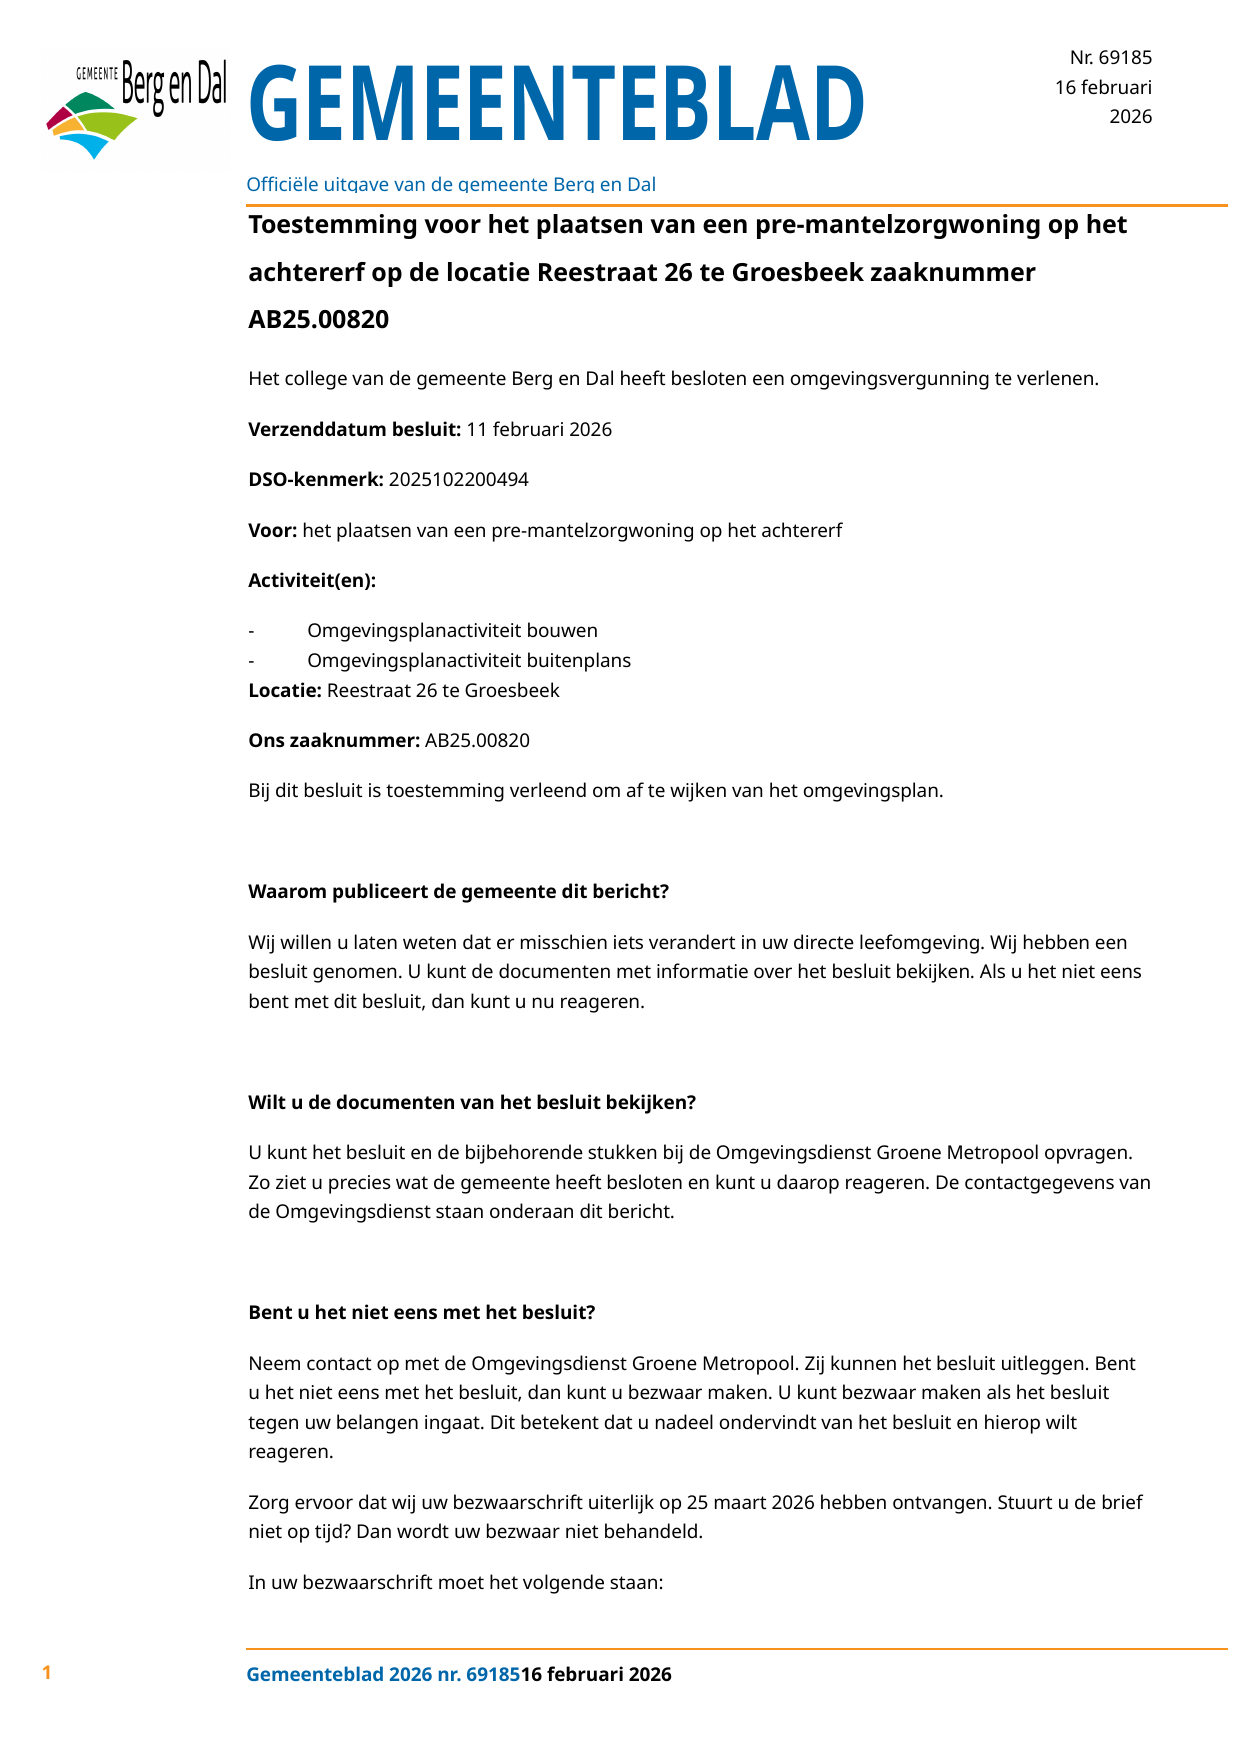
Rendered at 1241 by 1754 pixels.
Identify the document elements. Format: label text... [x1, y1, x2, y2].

text DSO-kenmerk: 2025102200494 [248, 466, 1152, 492]
text Bij dit besluit is toestemming verleend om af te wijken van het omgevingsplan. [248, 778, 1152, 803]
text U kunt het besluit en de bijbehorende stukken bij de Omgevingsdienst Groene Metropool opvragen. Zo ziet u precies wat de gemeente heeft besloten en kunt u daarop reageren. De contactgegevens van de Omgevingsdienst staan onderaan dit bericht. [248, 1139, 1152, 1224]
text Verzenddatum besluit: 11 februari 2026 [248, 416, 1152, 442]
text Het college van de gemeente Berg en Dal heeft besloten een omgevingsvergunning te verlenen. [248, 366, 1152, 391]
text In uw bezwaarschrift moet het volgende staan: [248, 1569, 1152, 1594]
text Wij willen u laten weten dat er misschien iets verandert in uw directe leefomgeving. Wij hebben een besluit genomen. U kunt de documenten met informatie over het besluit bekijken. Als u het niet eens bent met dit besluit, dan kunt u nu reageren. [248, 929, 1152, 1014]
text Neem contact op met de Omgevingsdienst Groene Metropool. Zij kunnen het besluit uitleggen. Bent u het niet eens met het besluit, dan kunt u bezwaar maken. U kunt bezwaar maken als het besluit tegen uw belangen ingaat. Dit betekent dat u nadeel ondervindt van het besluit en hierop wilt reageren. [248, 1350, 1152, 1464]
text Locatie: Reestraat 26 te Groesbeek [248, 677, 1152, 702]
text Bent u het niet eens met het besluit? [248, 1299, 1152, 1325]
text Wilt u de documenten van het besluit bekijken? [248, 1089, 1152, 1114]
text Waarom publiceert de gemeente dit bericht? [248, 878, 1152, 904]
text Zorg ervoor dat wij uw bezwaarschrift uiterlijk op 25 maart 2026 hebben ontvangen. Stuurt u de brief niet op tijd? Dan wordt uw bezwaar niet behandeld. [248, 1489, 1152, 1544]
list Omgevingsplanactiviteit buitenplans [248, 647, 1152, 673]
list Omgevingsplanactiviteit bouwen [248, 618, 1152, 643]
text Toestemming voor het plaatsen van een pre-mantelzorgwoning op het achtererf op de locatie Reestraat 26 te Groesbeek zaaknummer AB25.00820 [248, 207, 1152, 336]
picture [41, 47, 231, 172]
text Voor: het plaatsen van een pre-mantelzorgwoning op het achtererf [248, 517, 1152, 542]
text Activiteit(en): [248, 567, 1152, 593]
text Ons zaaknummer: AB25.00820 [248, 727, 1152, 753]
